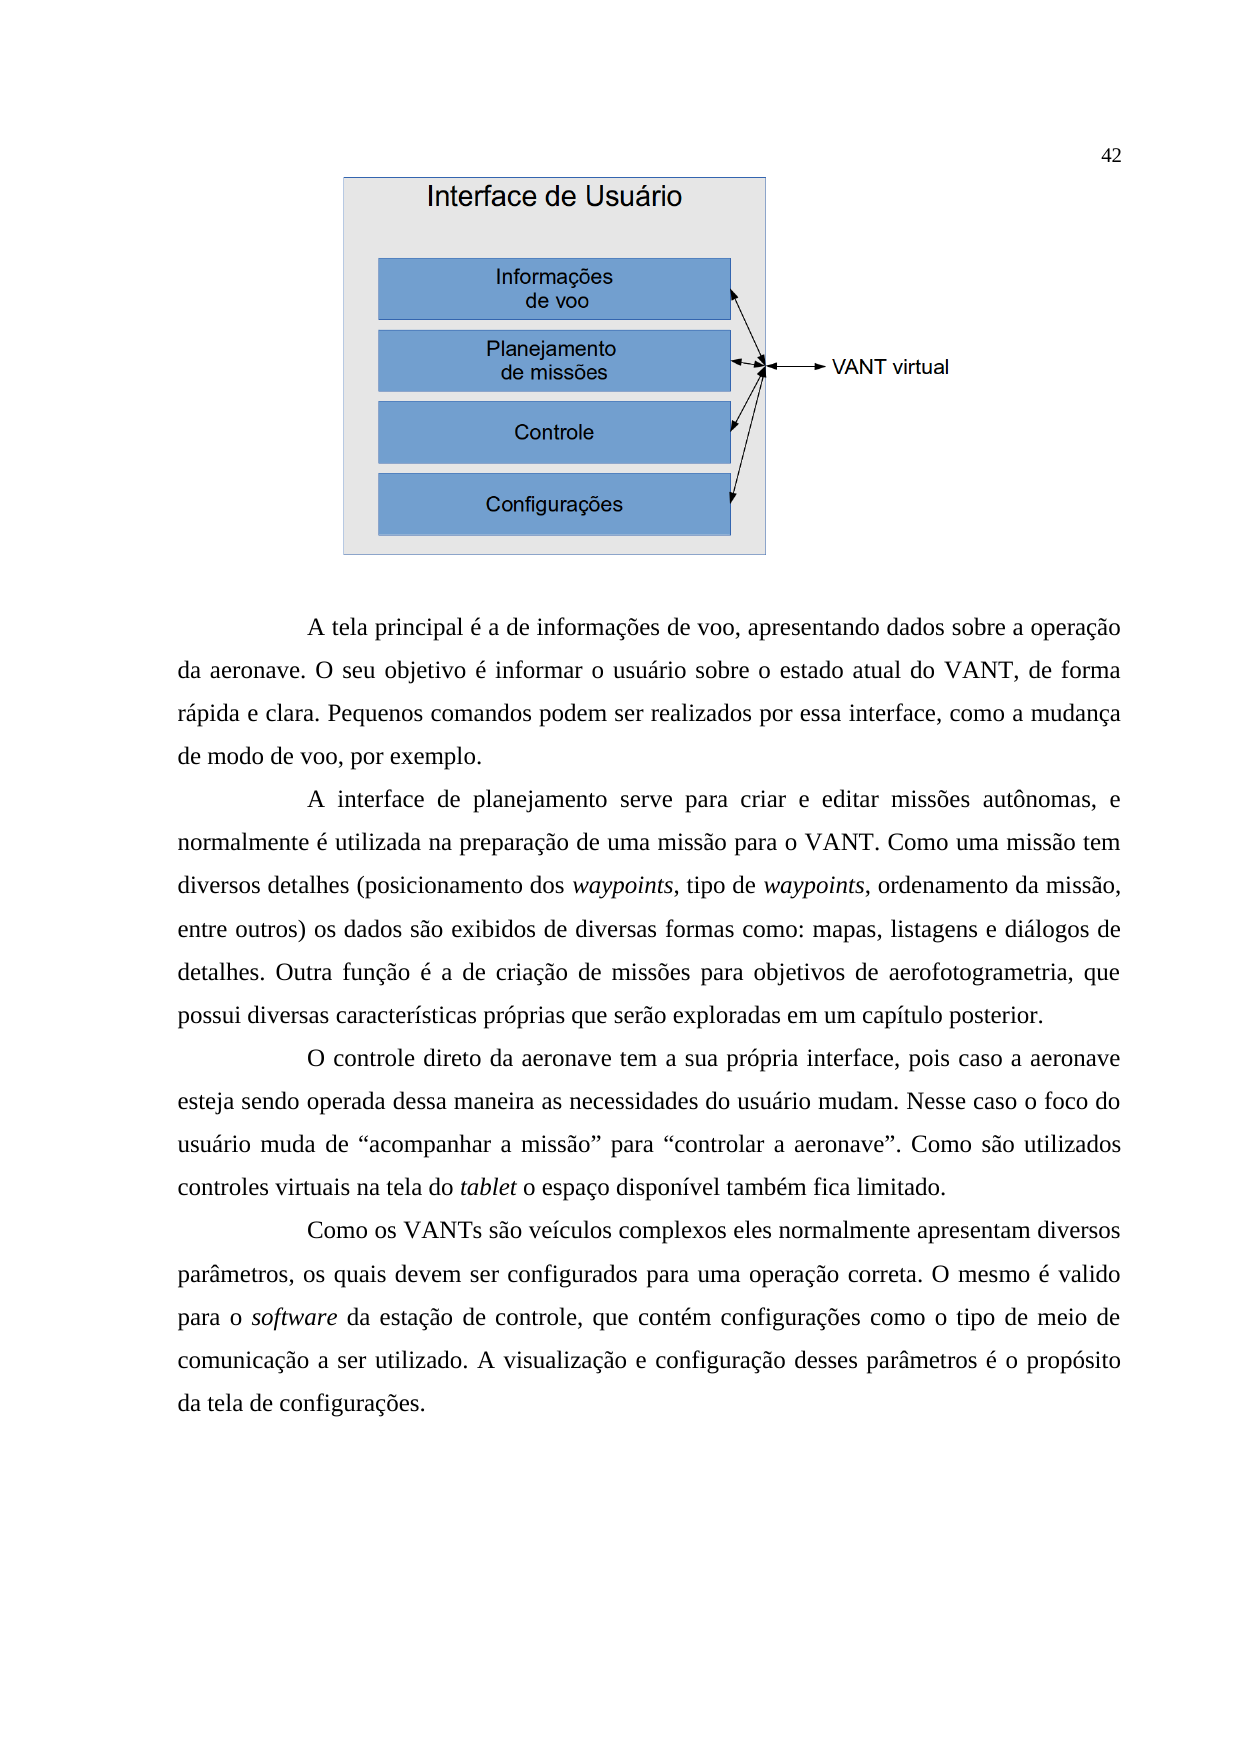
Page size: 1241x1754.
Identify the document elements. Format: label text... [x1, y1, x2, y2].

text A interface de planejamento serve para criar e editar missões autônomas, e normalmente é utilizada na preparação de uma missão para o VANT. Como uma missão tem diversos detalhes (posicionamento dos waypoints, tipo de waypoints, ordenamento da missão, entre outros) os dados são exibidos de diversas formas como: mapas, listagens e diálogos de detalhes. Outra função é a de criação de missões para objetivos de aerofotogrametria, que possui diversas características próprias que serão exploradas em um capítulo posterior. [177, 784, 1122, 1029]
picture [343, 177, 956, 555]
text A tela principal é a de informações de voo, apresentando dados sobre a operação da aeronave. O seu objetivo é informar o usuário sobre o estado atual do VANT, de forma rápida e clara. Pequenos comandos podem ser realizados por essa interface, como a mudança de modo de voo, por exemplo. [177, 612, 1122, 770]
text O controle direto da aeronave tem a sua própria interface, pois caso a aeronave esteja sendo operada dessa maneira as necessidades do usuário mudam. Nesse caso o foco do usuário muda de “acompanhar a missão” para “controlar a aeronave”. Como são utilizados controles virtuais na tela do tablet o espaço disponível também fica limitado. [177, 1043, 1122, 1201]
text Como os VANTs são veículos complexos eles normalmente apresentam diversos parâmetros, os quais devem ser configurados para uma operação correta. O mesmo é valido para o software da estação de controle, que contém configurações como o tipo de meio de comunicação a ser utilizado. A visualização e configuração desses parâmetros é o propósito da tela de configurações. [177, 1216, 1122, 1417]
